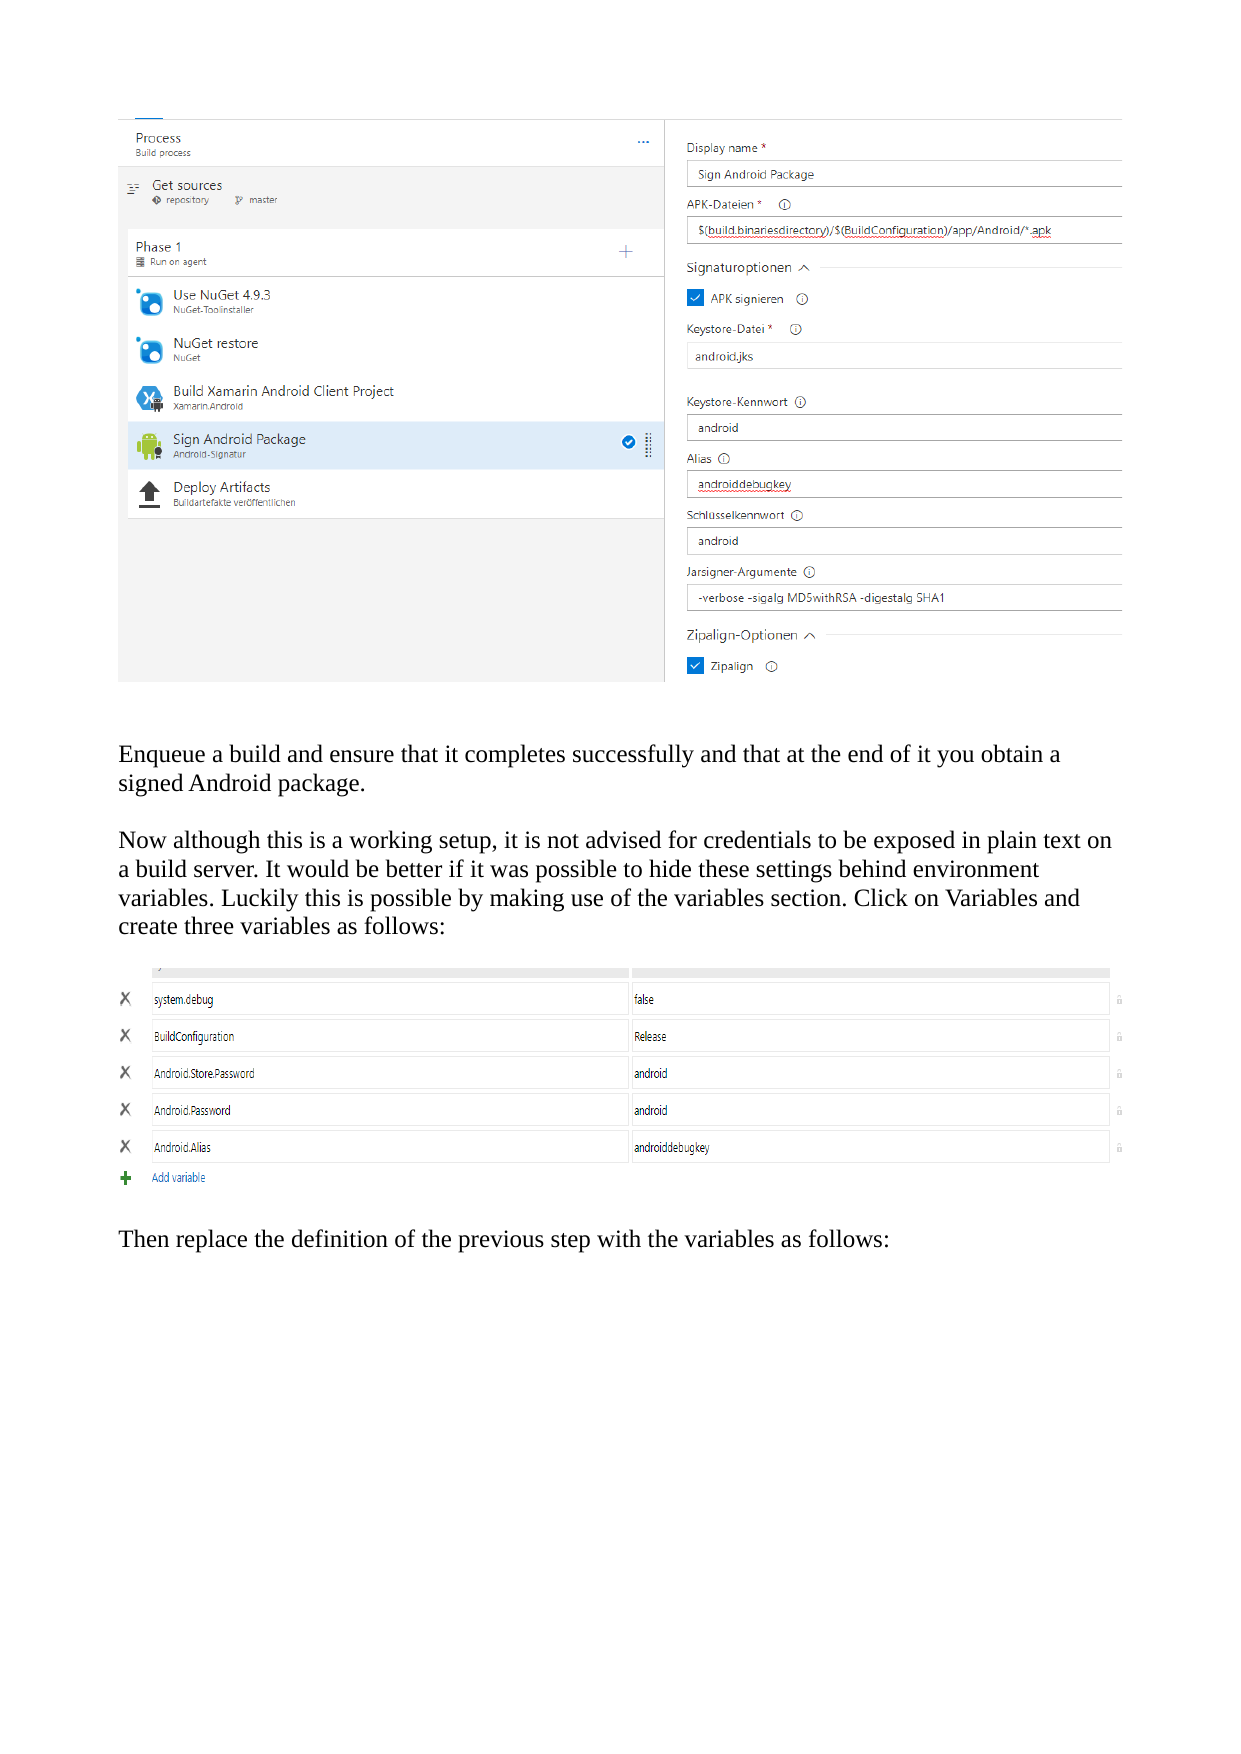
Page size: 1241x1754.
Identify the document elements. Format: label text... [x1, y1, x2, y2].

text Then replace the definition of the previous step with the variables as follows: [118, 1224, 1122, 1253]
text Now although this is a working setup, it is not advised for credentials to be exposed in plain text on a build server. It would be better if it was possible to hide these settings behind environment variables. Luckily this is possible by making use of the variables section. Click on Variables and create three variables as follows: [118, 825, 1122, 940]
picture [118, 118, 1123, 682]
text Enqueue a build and ensure that it completes successfully and that at the end of it you obtain a signed Android package. [118, 739, 1122, 796]
picture [118, 968, 1123, 1196]
